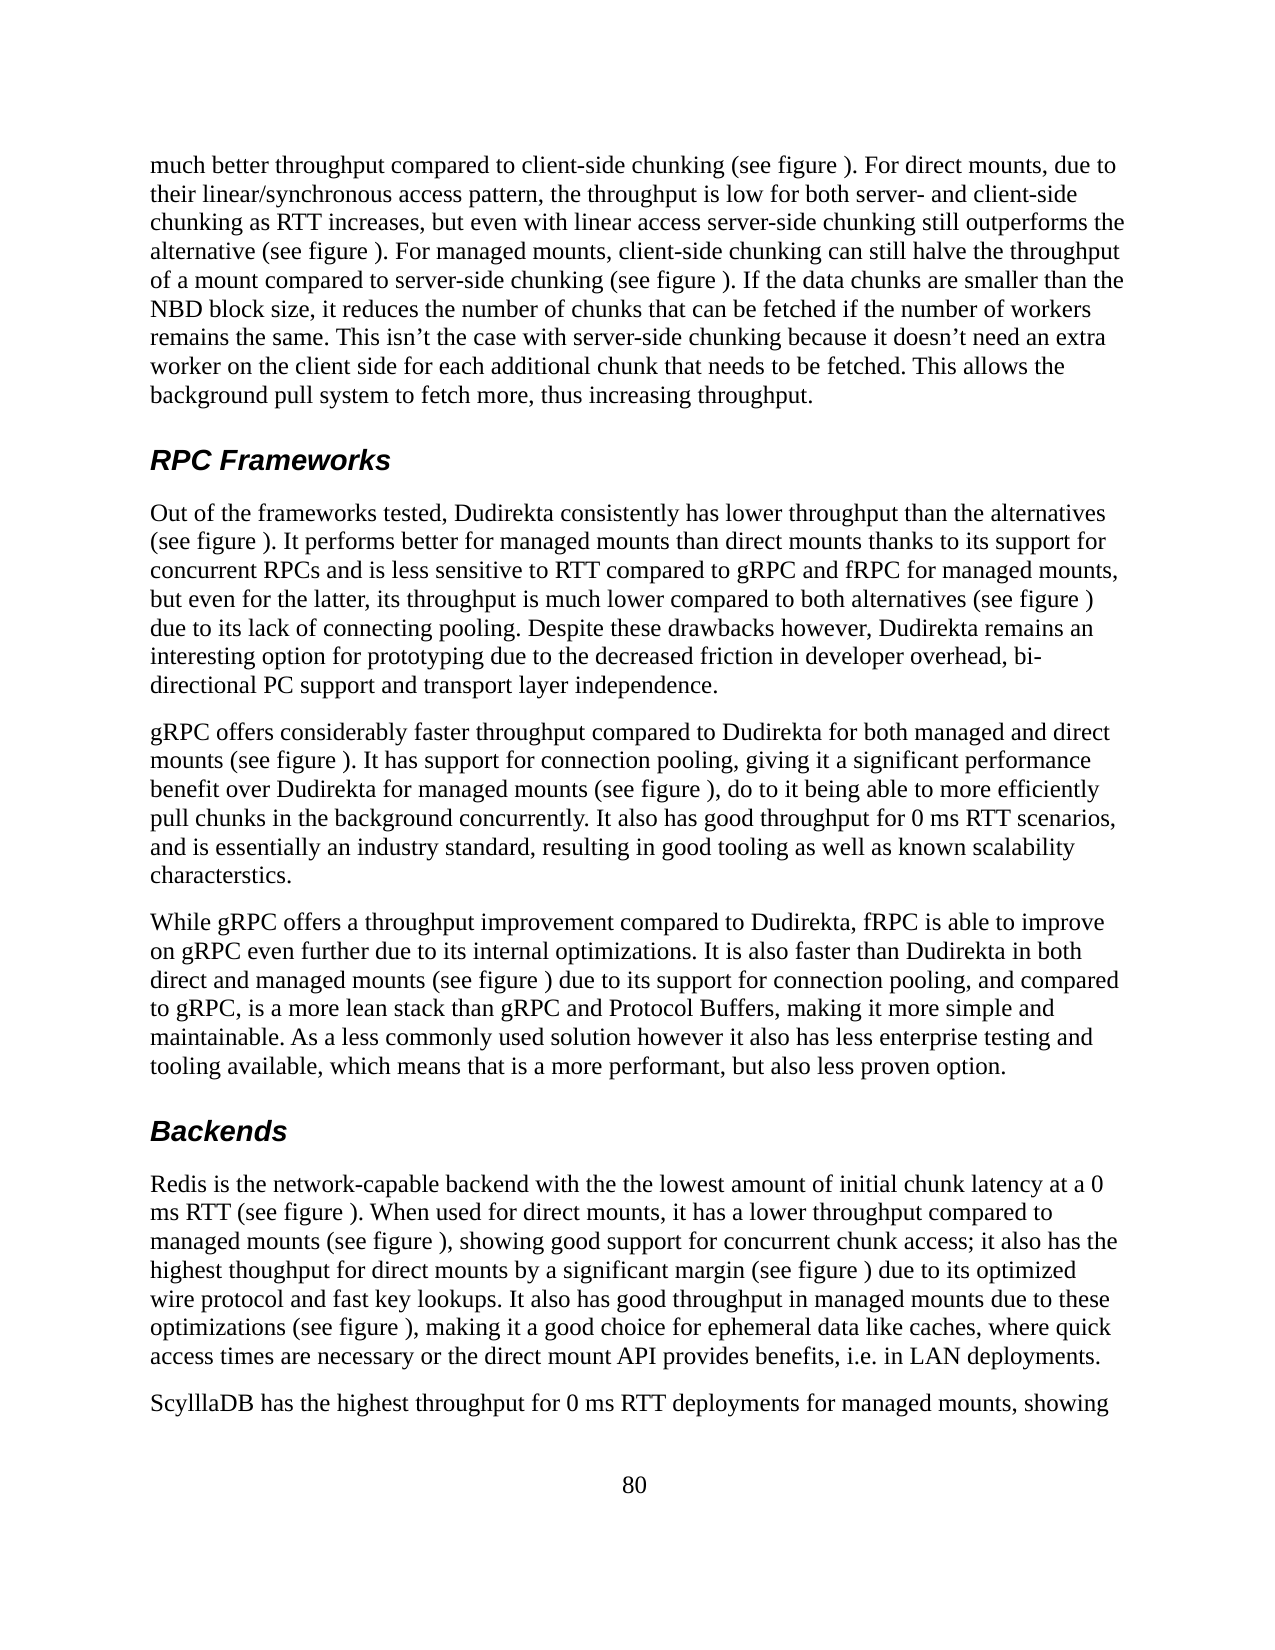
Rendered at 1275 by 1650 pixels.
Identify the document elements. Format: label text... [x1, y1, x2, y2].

text ScylllaDB has the highest throughput for 0 ms RTT deployments for managed mounts, showing [150, 1388, 1125, 1417]
subtitle Backends [150, 1114, 1125, 1147]
subtitle RPC Frameworks [150, 443, 1125, 476]
text much better throughput compared to client-side chunking (see figure ). For direct mounts, due to their linear/synchronous access pattern, the throughput is low for both server- and client-side chunking as RTT increases, but even with linear access server-side chunking still outperforms the alternative (see figure ). For managed mounts, client-side chunking can still halve the throughput of a mount compared to server-side chunking (see figure ). If the data chunks are smaller than the NBD block size, it reduces the number of chunks that can be fetched if the number of workers remains the same. This isn’t the case with server-side chunking because it doesn’t need an extra worker on the client side for each additional chunk that needs to be fetched. This allows the background pull system to fetch more, thus increasing throughput. [150, 150, 1125, 409]
text Out of the frameworks tested, Dudirekta consistently has lower throughput than the alternatives (see figure ). It performs better for managed mounts than direct mounts thanks to its support for concurrent RPCs and is less sensitive to RTT compared to gRPC and fRPC for managed mounts, but even for the latter, its throughput is much lower compared to both alternatives (see figure ) due to its lack of connecting pooling. Despite these drawbacks however, Dudirekta remains an interesting option for prototyping due to the decreased friction in developer overhead, bi-directional PC support and transport layer independence. [150, 498, 1125, 699]
text While gRPC offers a throughput improvement compared to Dudirekta, fRPC is able to improve on gRPC even further due to its internal optimizations. It is also faster than Dudirekta in both direct and managed mounts (see figure ) due to its support for connection pooling, and compared to gRPC, is a more lean stack than gRPC and Protocol Buffers, making it more simple and maintainable. As a less commonly used solution however it also has less enterprise testing and tooling available, which means that is a more performant, but also less proven option. [150, 907, 1125, 1080]
text gRPC offers considerably faster throughput compared to Dudirekta for both managed and direct mounts (see figure ). It has support for connection pooling, giving it a significant performance benefit over Dudirekta for managed mounts (see figure ), do to it being able to more efficiently pull chunks in the background concurrently. It also has good throughput for 0 ms RTT scenarios, and is essentially an industry standard, resulting in good tooling as well as known scalability characterstics. [150, 717, 1125, 889]
text Redis is the network-capable backend with the the lowest amount of initial chunk latency at a 0 ms RTT (see figure ). When used for direct mounts, it has a lower throughput compared to managed mounts (see figure ), showing good support for concurrent chunk access; it also has the highest thoughput for direct mounts by a significant margin (see figure ) due to its optimized wire protocol and fast key lookups. It also has good throughput in managed mounts due to these optimizations (see figure ), making it a good choice for ephemeral data like caches, where quick access times are necessary or the direct mount API provides benefits, i.e. in LAN deployments. [150, 1169, 1125, 1370]
